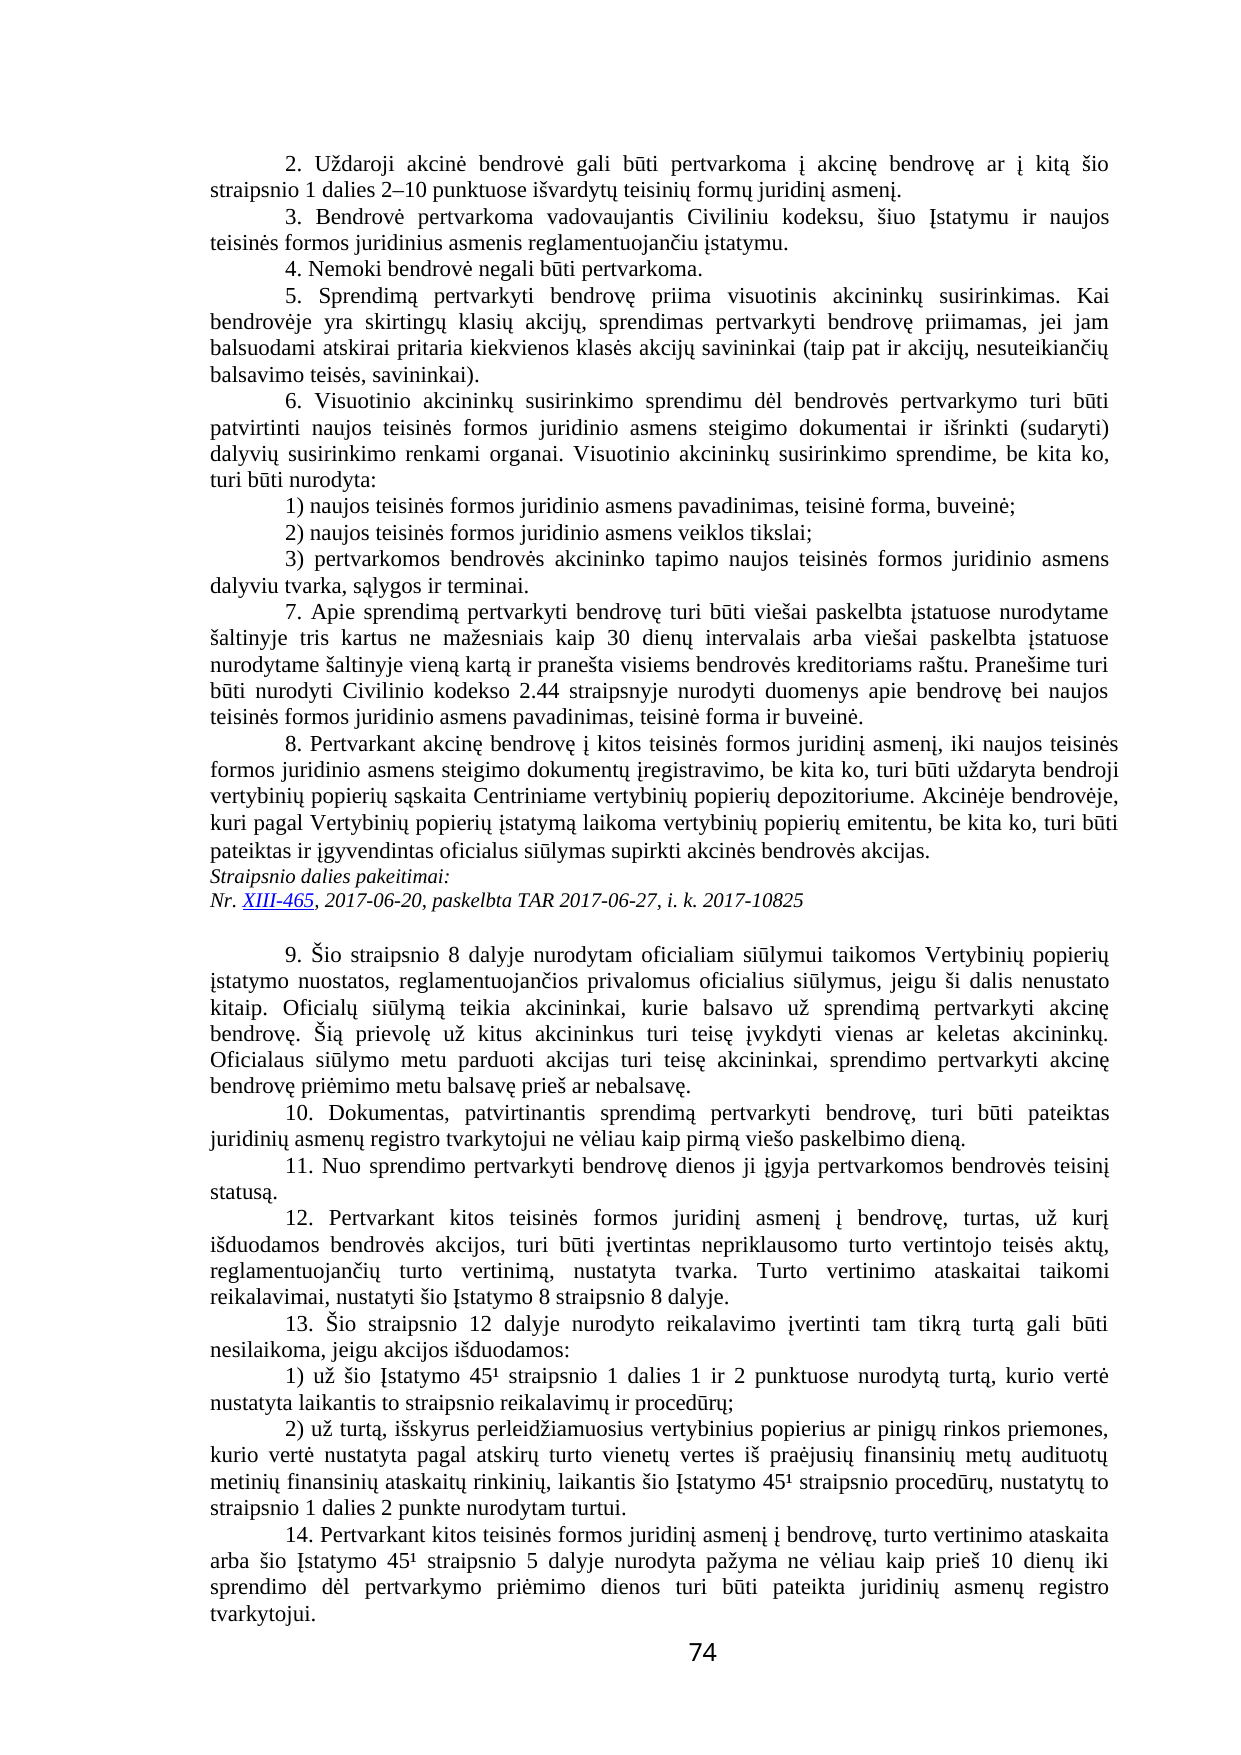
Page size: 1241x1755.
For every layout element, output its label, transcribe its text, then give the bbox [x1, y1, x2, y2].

text 3. Bendrovė pertvarkoma vadovaujantis Civiliniu kodeksu, šiuo Įstatymu ir naujos teisinės formos juridinius asmenis reglamentuojančiu įstatymu. [210, 203, 1111, 255]
text 13. Šio straipsnio 12 dalyje nurodyto reikalavimo įvertinti tam tikrą turtą gali būti nesilaikoma, jeigu akcijos išduodamos: [210, 1310, 1110, 1362]
text 11. Nuo sprendimo pertvarkyti bendrovę dienos ji įgyja pertvarkomos bendrovės teisinį statusą. [210, 1152, 1111, 1204]
text 7. Apie sprendimą pertvarkyti bendrovę turi būti viešai paskelbta įstatuose nurodytame šaltinyje tris kartus ne mažesniais kaip 30 dienų intervalais arba viešai paskelbta įstatuose nurodytame šaltinyje vieną kartą ir pranešta visiems bendrovės kreditoriams raštu. Pranešime turi būti nurodyti Civilinio kodekso 2.44 straipsnyje nurodyti duomenys apie bendrovę bei naujos teisinės formos juridinio asmens pavadinimas, teisinė forma ir buveinė. [210, 598, 1110, 730]
text 1) naujos teisinės formos juridinio asmens pavadinimas, teisinė forma, buveinė; [210, 493, 1111, 519]
text 5. Sprendimą pertvarkyti bendrovę priima visuotinis akcininkų susirinkimas. Kai bendrovėje yra skirtingų klasių akcijų, sprendimas pertvarkyti bendrovę priimamas, jei jam balsuodami atskirai pritaria kiekvienos klasės akcijų savininkai (taip pat ir akcijų, nesuteikiančių balsavimo teisės, savininkai). [210, 282, 1111, 387]
text 10. Dokumentas, patvirtinantis sprendimą pertvarkyti bendrovę, turi būti pateiktas juridinių asmenų registro tvarkytojui ne vėliau kaip pirmą viešo paskelbimo dieną. [210, 1099, 1111, 1152]
text Nr. XIII-465, 2017-06-20, paskelbta TAR 2017-06-27, i. k. 2017-10825 [210, 888, 1120, 912]
text 1) už šio Įstatymo 45¹ straipsnio 1 dalies 1 ir 2 punktuose nurodytą turtą, kurio vertė nustatyta laikantis to straipsnio reikalavimų ir procedūrų; [210, 1362, 1110, 1415]
text 12. Pertvarkant kitos teisinės formos juridinį asmenį į bendrovę, turtas, už kurį išduodamos bendrovės akcijos, turi būti įvertintas nepriklausomo turto vertintojo teisės aktų, reglamentuojančių turto vertinimą, nustatyta tvarka. Turto vertinimo ataskaitai taikomi reikalavimai, nustatyti šio Įstatymo 8 straipsnio 8 dalyje. [210, 1204, 1111, 1310]
text 2. Uždaroji akcinė bendrovė gali būti pertvarkoma į akcinę bendrovę ar į kitą šio straipsnio 1 dalies 2–10 punktuose išvardytų teisinių formų juridinį asmenį. [210, 150, 1111, 203]
text Straipsnio dalies pakeitimai: [210, 864, 1120, 888]
text 4. Nemoki bendrovė negali būti pertvarkoma. [210, 255, 1111, 282]
text 14. Pertvarkant kitos teisinės formos juridinį asmenį į bendrovę, turto vertinimo ataskaita arba šio Įstatymo 45¹ straipsnio 5 dalyje nurodyta pažyma ne vėliau kaip prieš 10 dienų iki sprendimo dėl pertvarkymo priėmimo dienos turi būti pateikta juridinių asmenų registro tvarkytojui. [210, 1521, 1110, 1626]
text 2) naujos teisinės formos juridinio asmens veiklos tikslai; [210, 519, 1111, 545]
text 3) pertvarkomos bendrovės akcininko tapimo naujos teisinės formos juridinio asmens dalyviu tvarka, sąlygos ir terminai. [210, 545, 1111, 598]
text 8. Pertvarkant akcinę bendrovę į kitos teisinės formos juridinį asmenį, iki naujos teisinės formos juridinio asmens steigimo dokumentų įregistravimo, be kita ko, turi būti uždaryta bendroji vertybinių popierių sąskaita Centriniame vertybinių popierių depozitoriume. Akcinėje bendrovėje, kuri pagal Vertybinių popierių įstatymą laikoma vertybinių popierių emitentu, be kita ko, turi būti pateiktas ir įgyvendintas oficialus siūlymas supirkti akcinės bendrovės akcijas. [210, 730, 1120, 864]
text 2) už turtą, išskyrus perleidžiamuosius vertybinius popierius ar pinigų rinkos priemones, kurio vertė nustatyta pagal atskirų turto vienetų vertes iš praėjusių finansinių metų audituotų metinių finansinių ataskaitų rinkinių, laikantis šio Įstatymo 45¹ straipsnio procedūrų, nustatytų to straipsnio 1 dalies 2 punkte nurodytam turtui. [210, 1415, 1110, 1521]
text 6. Visuotinio akcininkų susirinkimo sprendimu dėl bendrovės pertvarkymo turi būti patvirtinti naujos teisinės formos juridinio asmens steigimo dokumentai ir išrinkti (sudaryti) dalyvių susirinkimo renkami organai. Visuotinio akcininkų susirinkimo sprendime, be kita ko, turi būti nurodyta: [210, 387, 1111, 493]
text 9. Šio straipsnio 8 dalyje nurodytam oficialiam siūlymui taikomos Vertybinių popierių įstatymo nuostatos, reglamentuojančios privalomus oficialius siūlymus, jeigu ši dalis nenustato kitaip. Oficialų siūlymą teikia akcininkai, kurie balsavo už sprendimą pertvarkyti akcinę bendrovę. Šią prievolę už kitus akcininkus turi teisę įvykdyti vienas ar keletas akcininkų. Oficialaus siūlymo metu parduoti akcijas turi teisę akcininkai, sprendimo pertvarkyti akcinę bendrovę priėmimo metu balsavę prieš ar nebalsavę. [210, 941, 1111, 1099]
